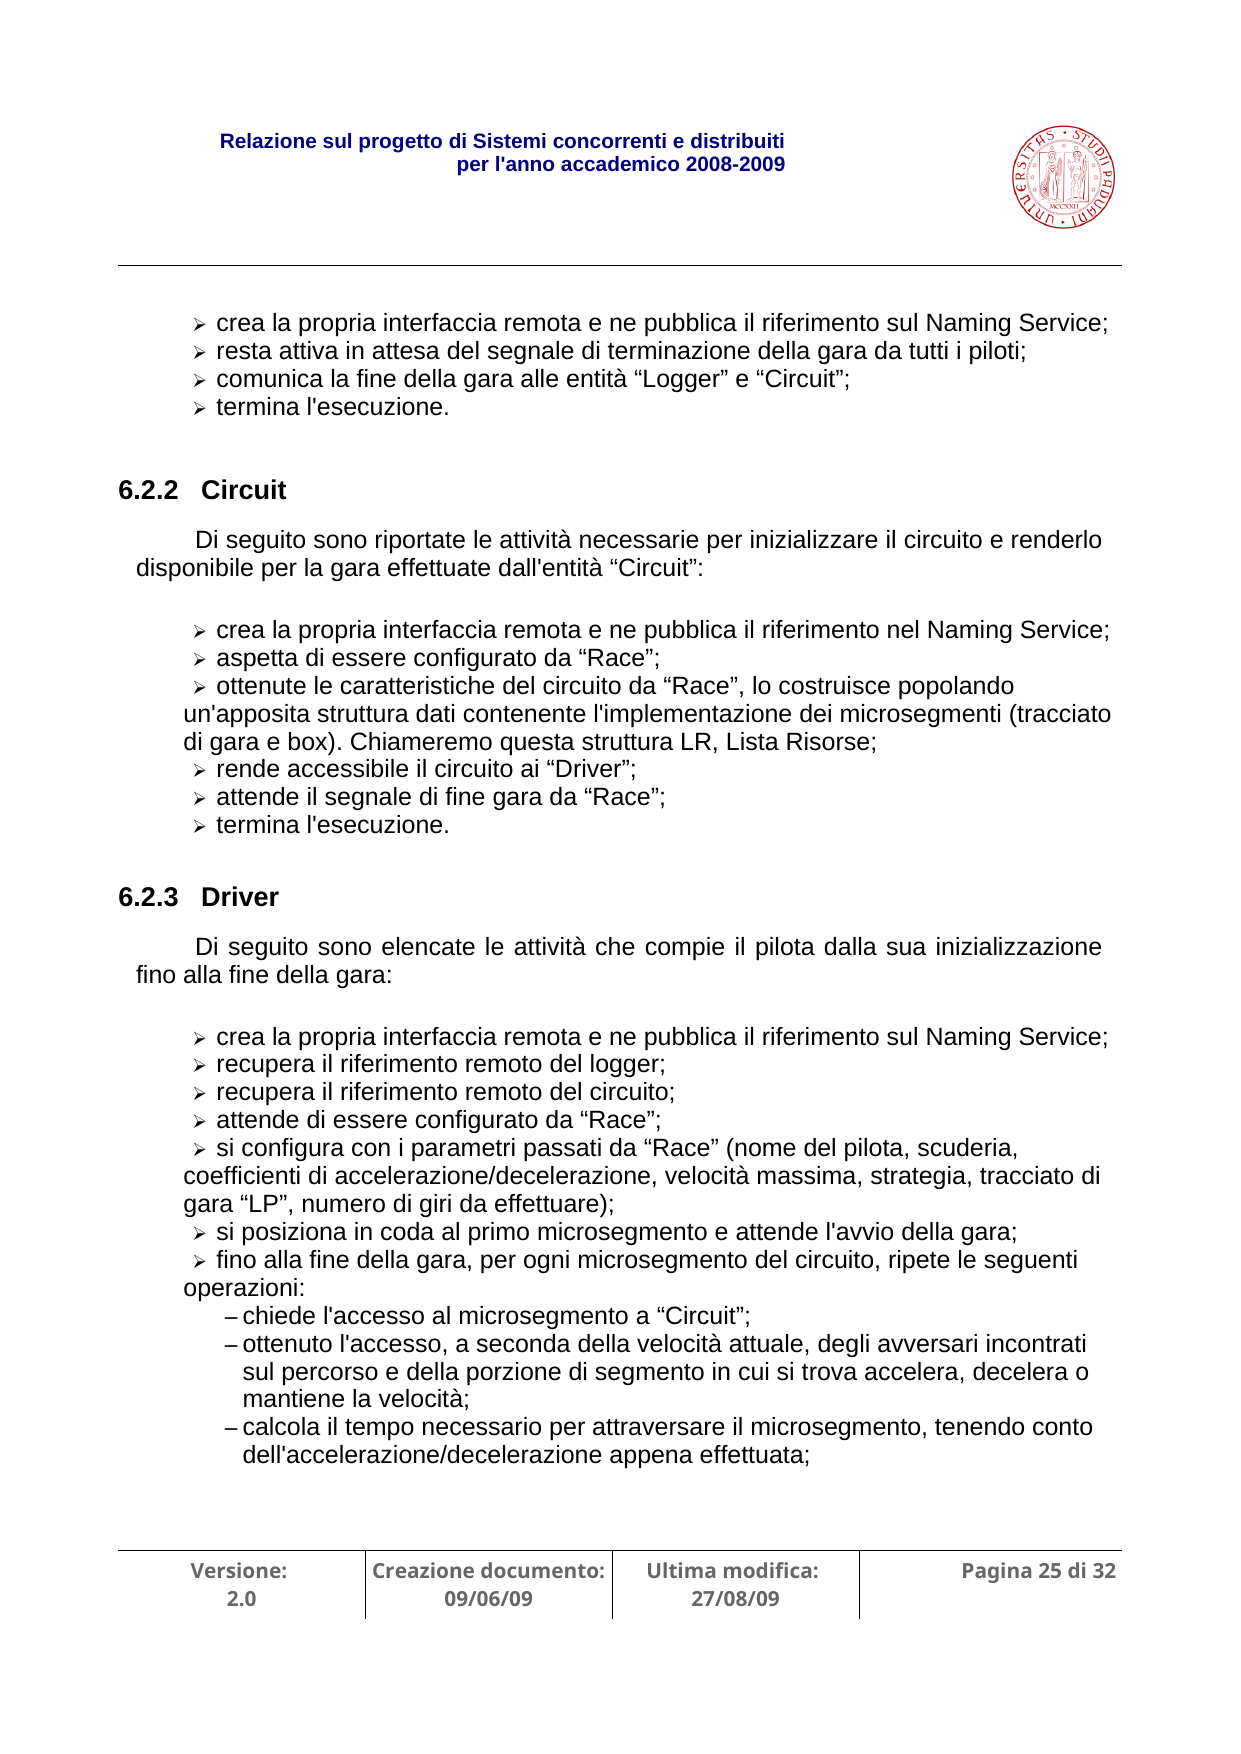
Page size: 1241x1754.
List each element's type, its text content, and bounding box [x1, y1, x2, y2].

list aspetta di essere configurato da “Race”; [183, 643, 1122, 671]
list si posiziona in coda al primo microsegmento e attende l'avvio della gara; [183, 1218, 1122, 1246]
list termina l'esecuzione. [183, 811, 1122, 839]
list termina l'esecuzione. [183, 392, 1122, 420]
list fino alla fine della gara, per ogni microsegmento del circuito, ripete le seguenti operazioni: [183, 1246, 1122, 1302]
list comunica la fine della gara alle entità “Logger” e “Circuit”; [183, 364, 1122, 392]
list ottenuto l'accesso, a seconda della velocità attuale, degli avversari incontrati sul percorso e della porzione di segmento in cui si trova accelera, decelera o mantiene la velocità; [224, 1329, 1122, 1413]
list attende il segnale di fine gara da “Race”; [183, 783, 1122, 811]
text Di seguito sono riportate le attività necessarie per inizializzare il circuito e renderlo disponibile per la gara effettuate dall'entità “Circuit”: [136, 526, 1104, 582]
list recupera il riferimento remoto del logger; [183, 1050, 1122, 1078]
list crea la propria interfaccia remota e ne pubblica il riferimento nel Naming Service; [183, 616, 1122, 643]
list ottenute le caratteristiche del circuito da “Race”, lo costruisce popolando un'apposita struttura dati contenente l'implementazione dei microsegmenti (tracciato di gara e box). Chiameremo questa struttura LR, Lista Risorse; [183, 671, 1122, 755]
list recupera il riferimento remoto del circuito; [183, 1078, 1122, 1106]
subtitle Driver [118, 882, 1122, 912]
list si configura con i parametri passati da “Race” (nome del pilota, scuderia, coefficienti di accelerazione/decelerazione, velocità massima, strategia, tracciato di gara “LP”, numero di giri da effettuare); [183, 1134, 1122, 1218]
list rende accessibile il circuito ai “Driver”; [183, 755, 1122, 783]
text Di seguito sono elencate le attività che compie il pilota dalla sua inizializzazione fino alla fine della gara: [136, 933, 1104, 988]
list chiede l'accesso al microsegmento a “Circuit”; [224, 1302, 1122, 1329]
list crea la propria interfaccia remota e ne pubblica il riferimento sul Naming Service; [183, 309, 1122, 337]
list attende di essere configurato da “Race”; [183, 1106, 1122, 1134]
picture [1010, 123, 1117, 231]
list calcola il tempo necessario per attraversare il microsegmento, tenendo conto dell'accelerazione/decelerazione appena effettuata; [224, 1413, 1122, 1469]
list resta attiva in attesa del segnale di terminazione della gara da tutti i piloti; [183, 337, 1122, 364]
subtitle Circuit [118, 475, 1122, 505]
list crea la propria interfaccia remota e ne pubblica il riferimento sul Naming Service; [183, 1022, 1122, 1050]
